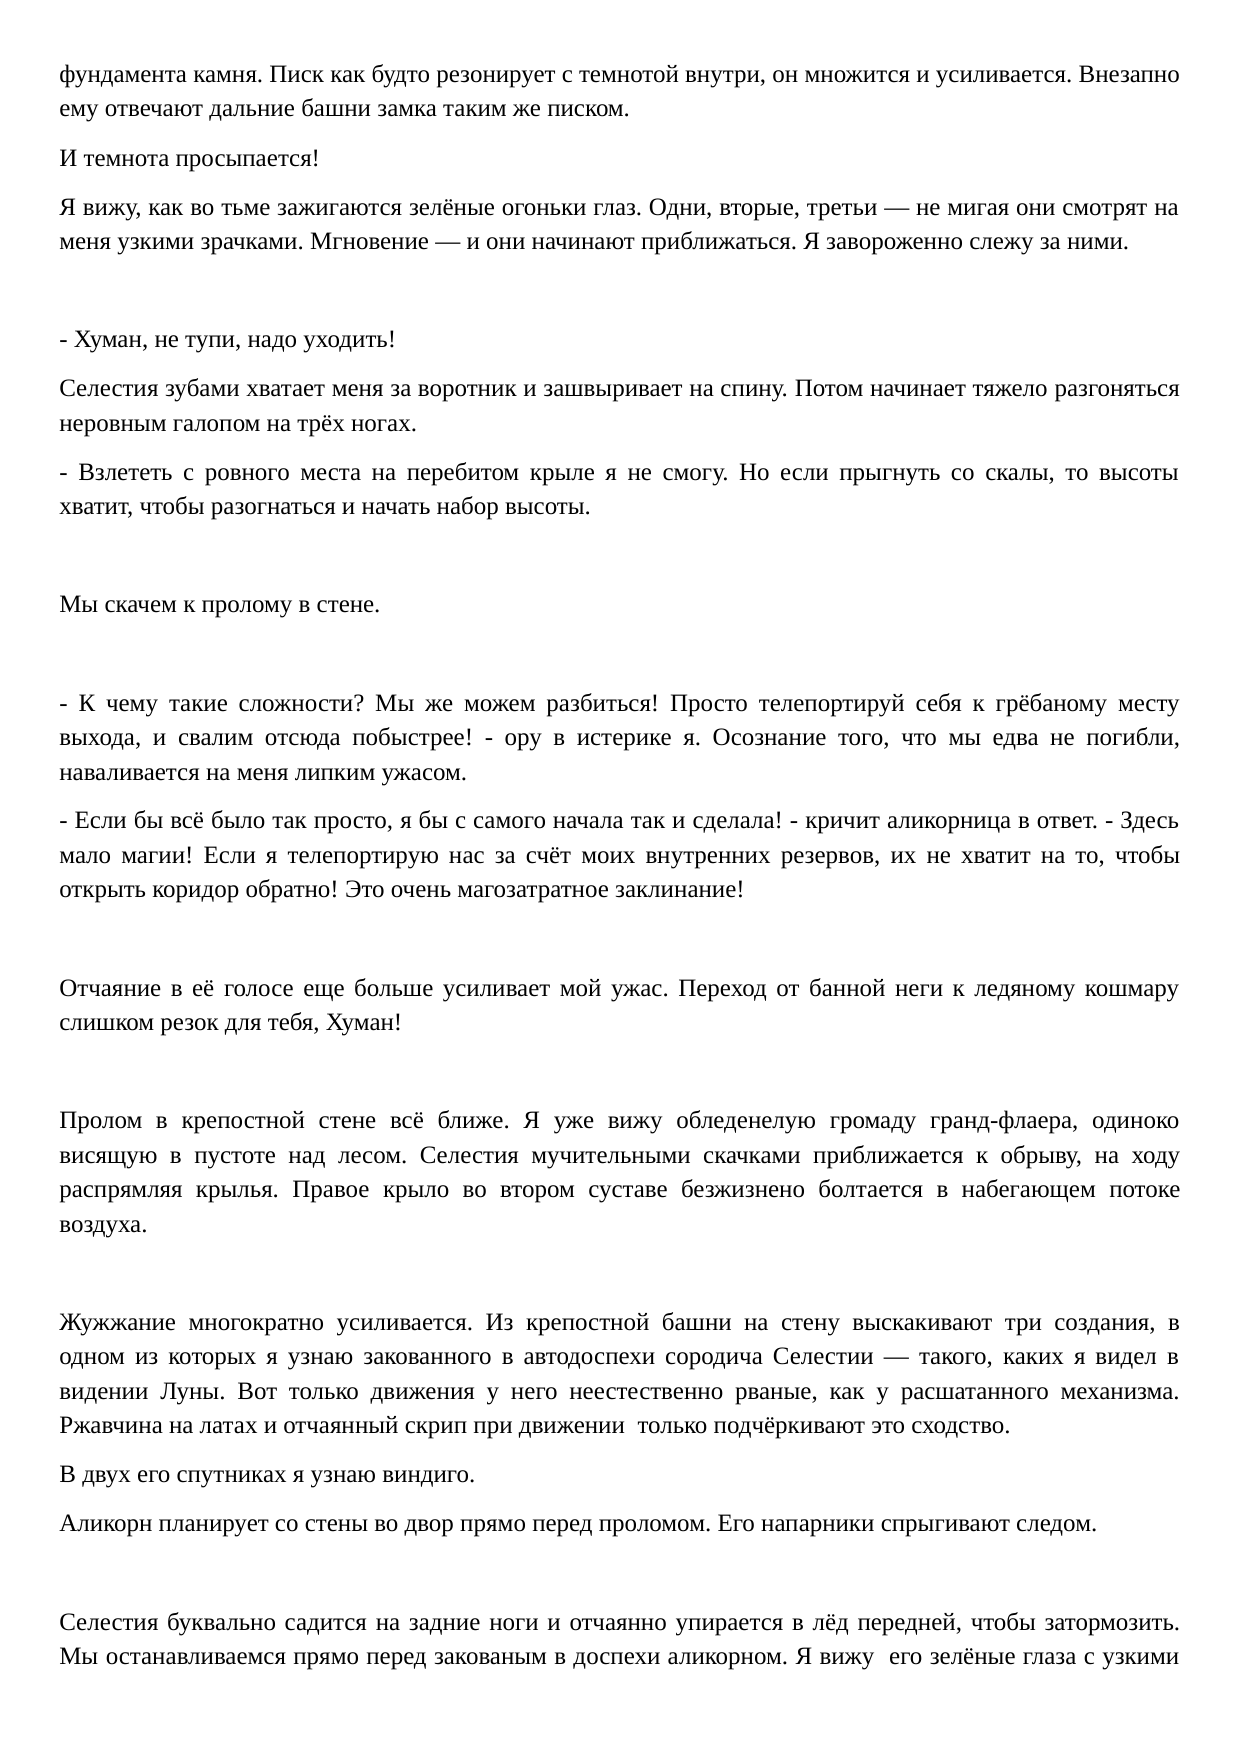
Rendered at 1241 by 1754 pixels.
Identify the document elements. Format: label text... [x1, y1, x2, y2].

text - Взлететь с ровного места на перебитом крыле я не смогу. Но если прыгнуть со скалы, то высоты хватит, чтобы разогнаться и начать набор высоты. [59, 457, 1181, 520]
text Пролом в крепостной стене всё ближе. Я уже вижу обледенелую громаду гранд-флаера, одиноко висящую в пустоте над лесом. Селестия мучительными скачками приближается к обрыву, на ходу распрямляя крылья. Правое крыло во втором суставе безжизнено болтается в набегающем потоке воздуха. [59, 1105, 1181, 1237]
text Жужжание многократно усиливается. Из крепостной башни на стену выскакивают три создания, в одном из которых я узнаю закованного в автодоспехи сородича Селестии — такого, каких я видел в видении Луны. Вот только движения у него неестественно рваные, как у расшатанного механизма. Ржавчина на латах и отчаянный скрип при движении только подчёркивают это сходство. [59, 1307, 1181, 1439]
text И темнота просыпается! [59, 143, 1181, 171]
text Аликорн планирует со стены во двор прямо перед проломом. Его напарники спрыгивают следом. [59, 1508, 1181, 1537]
text В двух его спутниках я узнаю виндиго. [59, 1459, 1181, 1488]
text Я вижу, как во тьме зажигаются зелёные огоньки глаз. Одни, вторые, третьи — не мигая они смотрят на меня узкими зрачками. Мгновение — и они начинают приближаться. Я завороженно слежу за ними. [59, 192, 1181, 255]
text Мы скачем к пролому в стене. [59, 589, 1181, 618]
text фундамента камня. Писк как будто резонирует с темнотой внутри, он множится и усиливается. Внезапно ему отвечают дальние башни замка таким же писком. [59, 59, 1181, 122]
text - Хуман, не тупи, надо уходить! [59, 324, 1181, 353]
text - К чему такие сложности? Мы же можем разбиться! Просто телепортируй себя к грёбаному месту выхода, и свалим отсюда побыстрее! - ору в истерике я. Осознание того, что мы едва не погибли, наваливается на меня липким ужасом. [59, 688, 1181, 785]
text - Если бы всё было так просто, я бы с самого начала так и сделала! - кричит аликорница в ответ. - Здесь мало магии! Если я телепортирую нас за счёт моих внутренних резервов, их не хватит на то, чтобы открыть коридор обратно! Это очень магозатратное заклинание! [59, 806, 1181, 903]
text Отчаяние в её голосе еще больше усиливает мой ужас. Переход от банной неги к ледяному кошмару слишком резок для тебя, Хуман! [59, 973, 1181, 1036]
text Селестия зубами хватает меня за воротник и зашвыривает на спину. Потом начинает тяжело разгоняться неровным галопом на трёх ногах. [59, 373, 1181, 437]
text Селестия буквально садится на задние ноги и отчаянно упирается в лёд передней, чтобы затормозить. Мы останавливаемся прямо перед закованым в доспехи аликорном. Я вижу его зелёные глаза с узкими [59, 1607, 1181, 1670]
